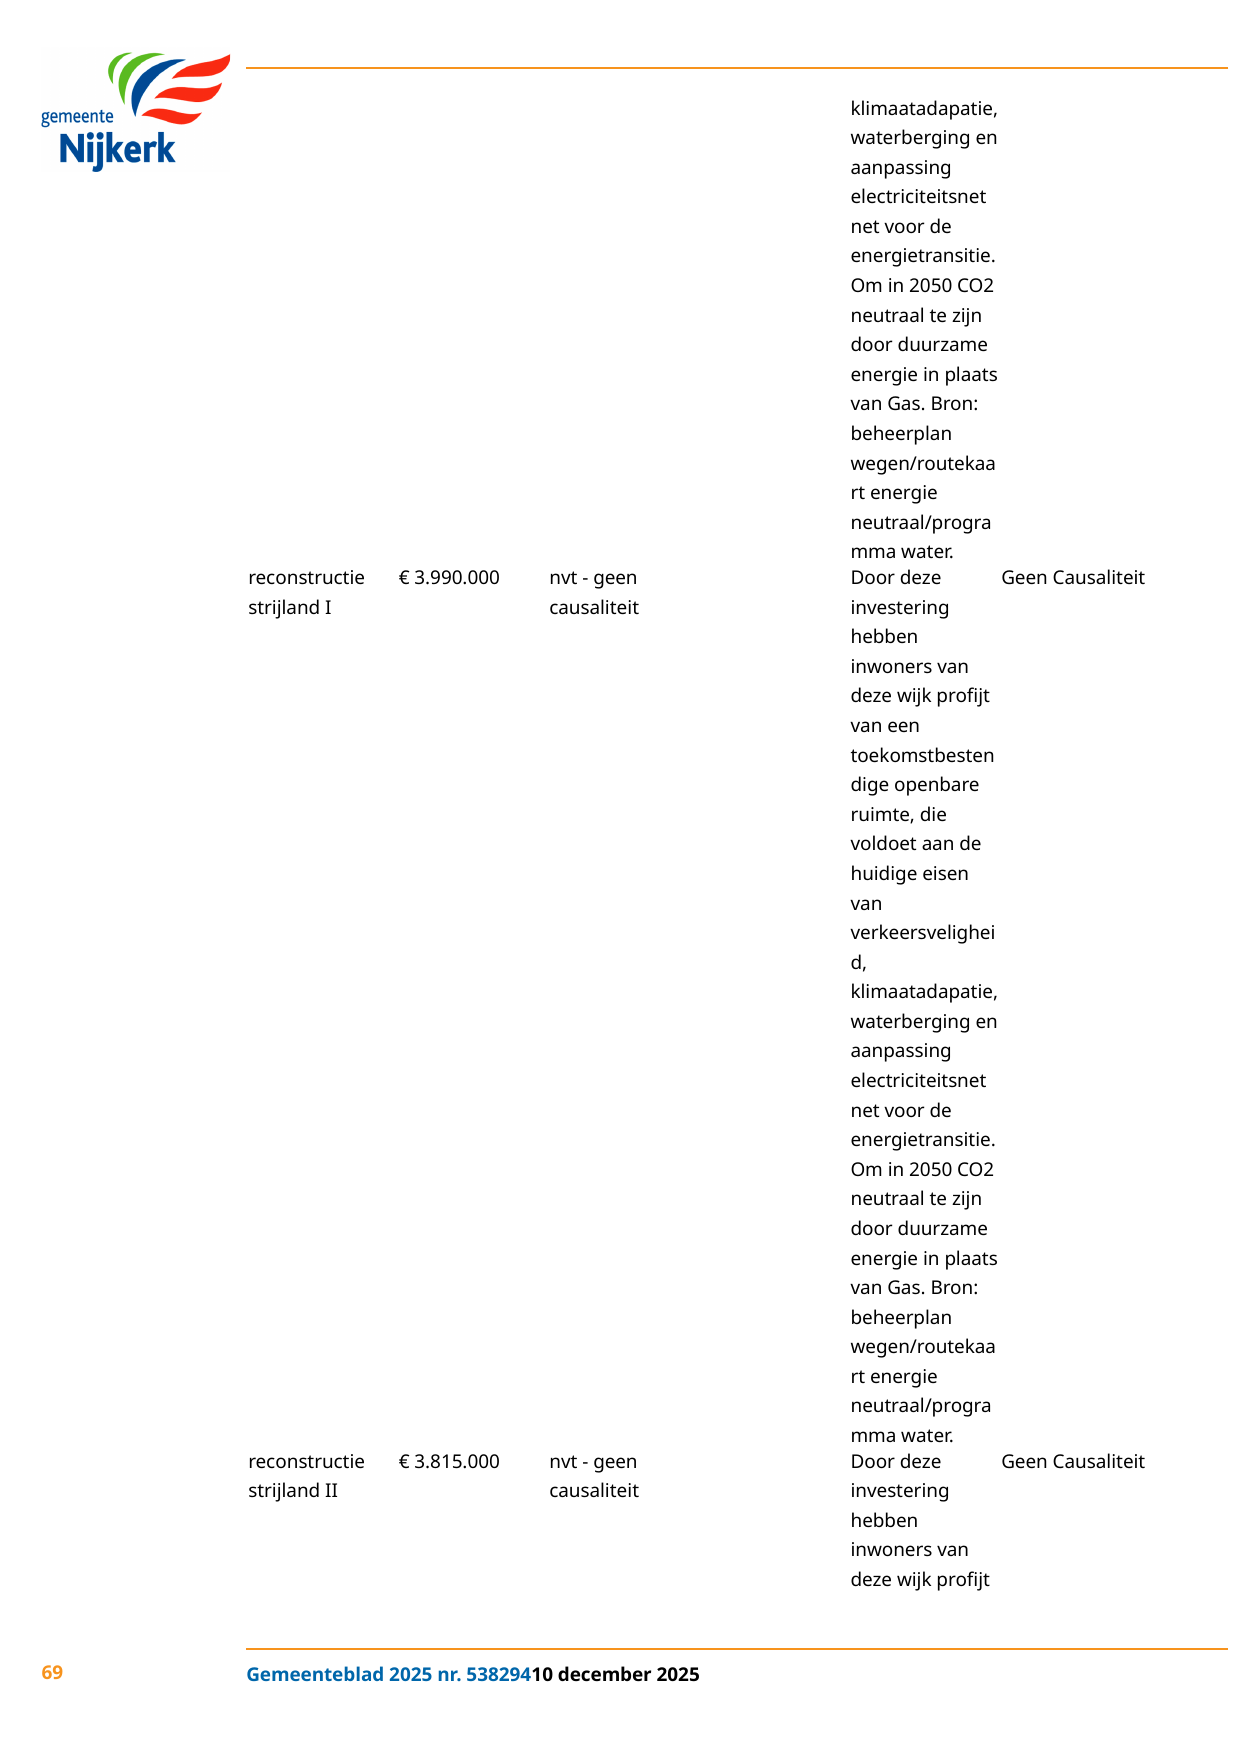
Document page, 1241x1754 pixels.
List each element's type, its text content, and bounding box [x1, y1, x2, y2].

table_cell nvt - geen causaliteit [549, 1448, 700, 1592]
table_cell Geen Causaliteit [1001, 564, 1152, 1448]
table_cell klimaatadapatie, waterberging en aanpassing electriciteitsnet net voor de energietransitie. Om in 2050 CO2 neutraal te zijn door duurzame energie in plaats van Gas. Bron: beheerplan wegen/routekaart energie neutraal/programma water. [850, 95, 1001, 564]
table_cell reconstructie strijland I [248, 564, 398, 1448]
table_cell Geen Causaliteit [1001, 1448, 1152, 1592]
table_cell Door deze investering hebben inwoners van deze wijk profijt [850, 1448, 1001, 1592]
table_cell [700, 1448, 850, 1592]
table_cell [700, 564, 850, 1448]
table_cell [700, 95, 850, 564]
table_cell nvt - geen causaliteit [549, 564, 700, 1448]
table_cell [248, 95, 398, 564]
picture [41, 47, 231, 172]
table_cell Door deze investering hebben inwoners van deze wijk profijt van een toekomstbestendige openbare ruimte, die voldoet aan de huidige eisen van verkeersveligheid, klimaatadapatie, waterberging en aanpassing electriciteitsnet net voor de energietransitie. Om in 2050 CO2 neutraal te zijn door duurzame energie in plaats van Gas. Bron: beheerplan wegen/routekaart energie neutraal/programma water. [850, 564, 1001, 1448]
table_cell [399, 95, 549, 564]
table_cell € 3.990.000 [399, 564, 549, 1448]
table_cell reconstructie strijland II [248, 1448, 398, 1592]
table_cell [1001, 95, 1152, 564]
table_cell [549, 95, 700, 564]
table_cell € 3.815.000 [399, 1448, 549, 1592]
